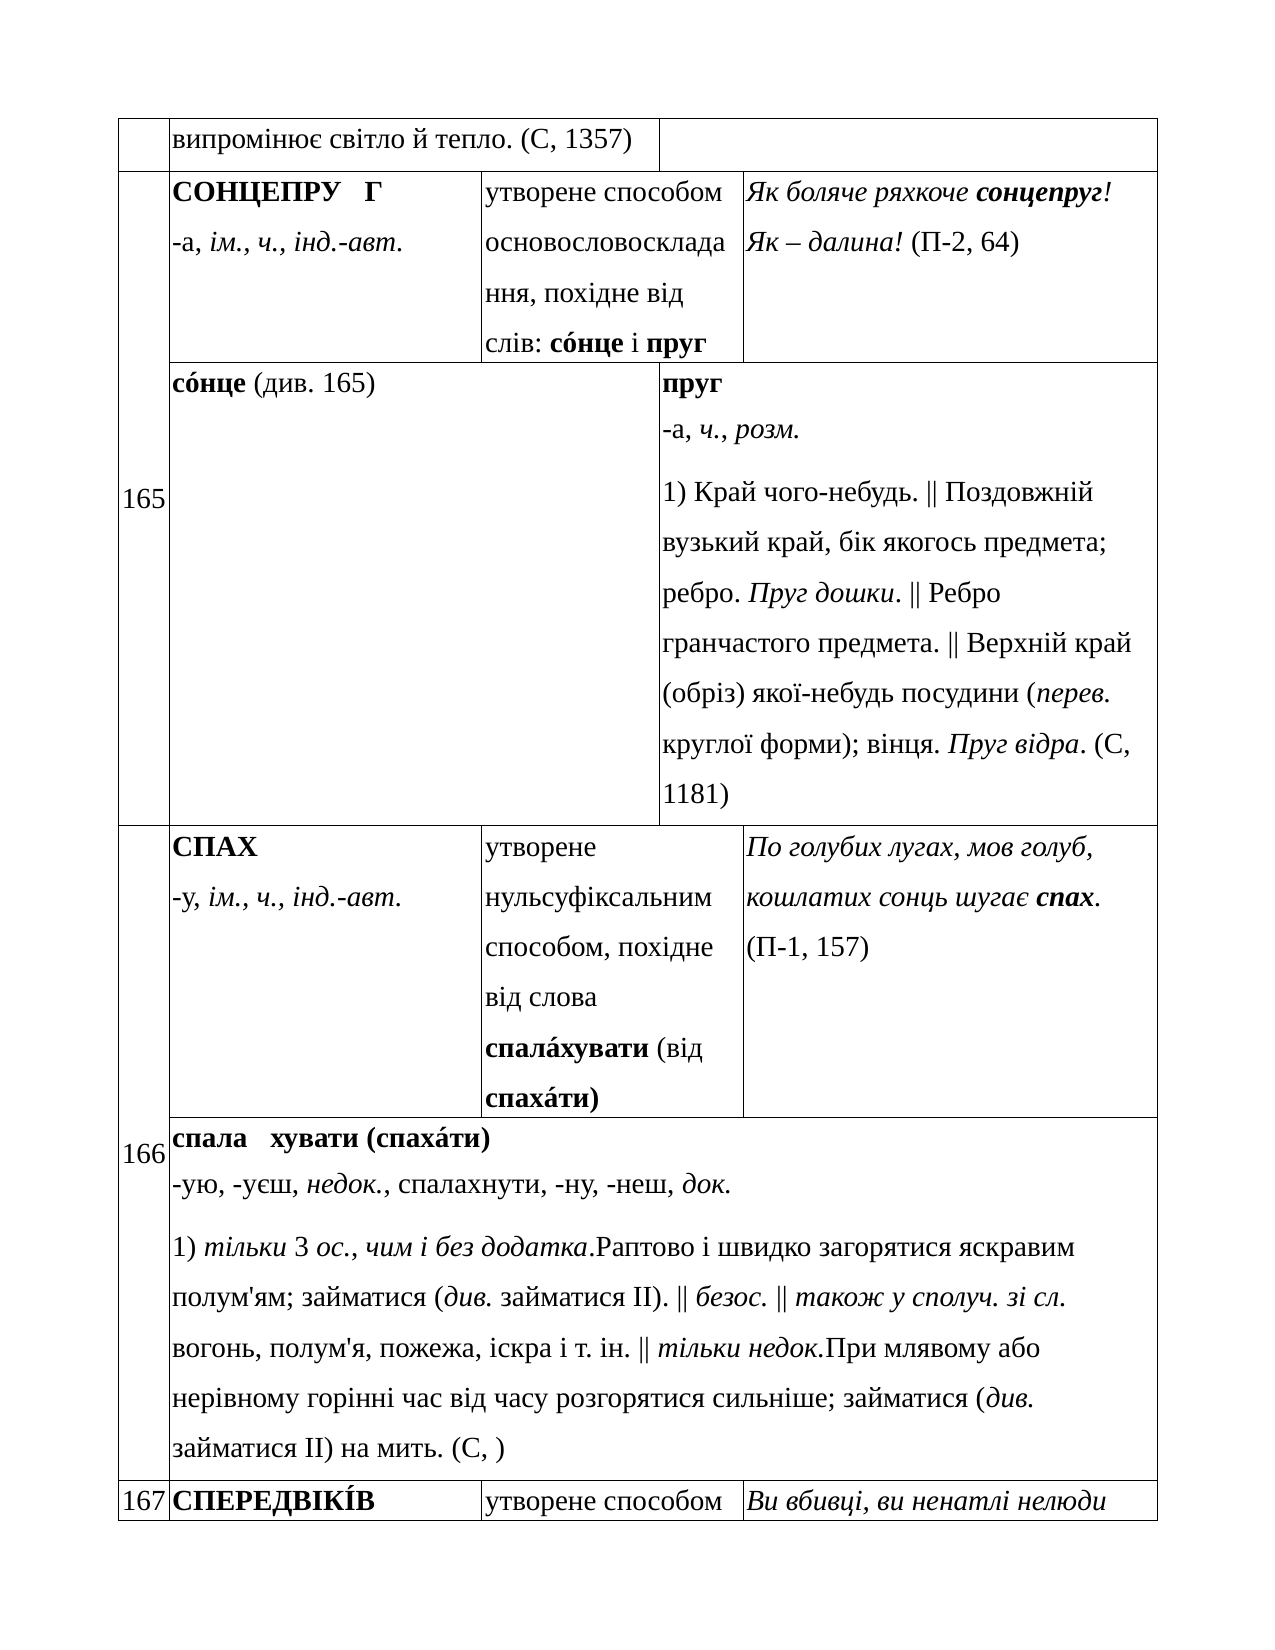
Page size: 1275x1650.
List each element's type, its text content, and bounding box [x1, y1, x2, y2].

table_cell спалахувати (спахáти) -ую, -уєш, недок., спалахнути, -ну, -неш, док. 1) тільки 3 ос., чим і без додатка.Раптово і швидко загорятися яскравим полум'ям; займатися (див. займатися II). || безос. || також у сполуч. зі сл. вогонь, полум'я, пожежа, іскра і т. ін. || тільки недок.При млявому або нерівному горінні час від часу розгорятися сильніше; займатися (див. займатися II) на мить. (С, ) [170, 1118, 1157, 1479]
table_cell [660, 119, 1157, 171]
table_cell утворене способом основословоскладання, похідне від слів: сóнце і пруг [482, 172, 743, 362]
table_cell Ви вбивці, ви ненатлі нелюди [744, 1481, 1157, 1519]
table_cell Спередвікíв [170, 1481, 481, 1519]
table_cell Сонцепруг -а, ім., ч., інд.-авт. [170, 172, 481, 362]
table_cell Як боляче ряхкоче сонцепруг! Як – далина! (П‑2, 64) [744, 172, 1157, 362]
table_cell утворене способом [482, 1481, 743, 1519]
table_cell пруг -а, ч., розм. 1) Край чого-небудь. || Поздовжній вузький край, бік якогось предмета; ребро. Пруг дошки. || Ребро гранчастого предмета. || Верхній край (обріз) якої-небудь посудини (перев. круглої форми); вінця. Пруг відра. (С, 1181) [660, 363, 1157, 825]
table_cell Спах -у, ім., ч., інд.-авт. [170, 826, 481, 1117]
table_cell [119, 119, 169, 171]
table_cell 167 [119, 1481, 169, 1519]
table_cell По голубих лугах, мов голуб, кошлатих сонць шугає спах. (П‑1, 157) [744, 826, 1157, 1117]
table_cell випромінює світло й тепло. (С, 1357) [170, 119, 659, 171]
table_cell утворене нульсуфіксальним способом, похідне від слова спалáхувати (від спахáти) [482, 826, 743, 1117]
table_cell 166 [119, 826, 169, 1479]
table_cell 165 [119, 172, 169, 825]
table_cell сóнце (див. 165) [170, 363, 659, 825]
